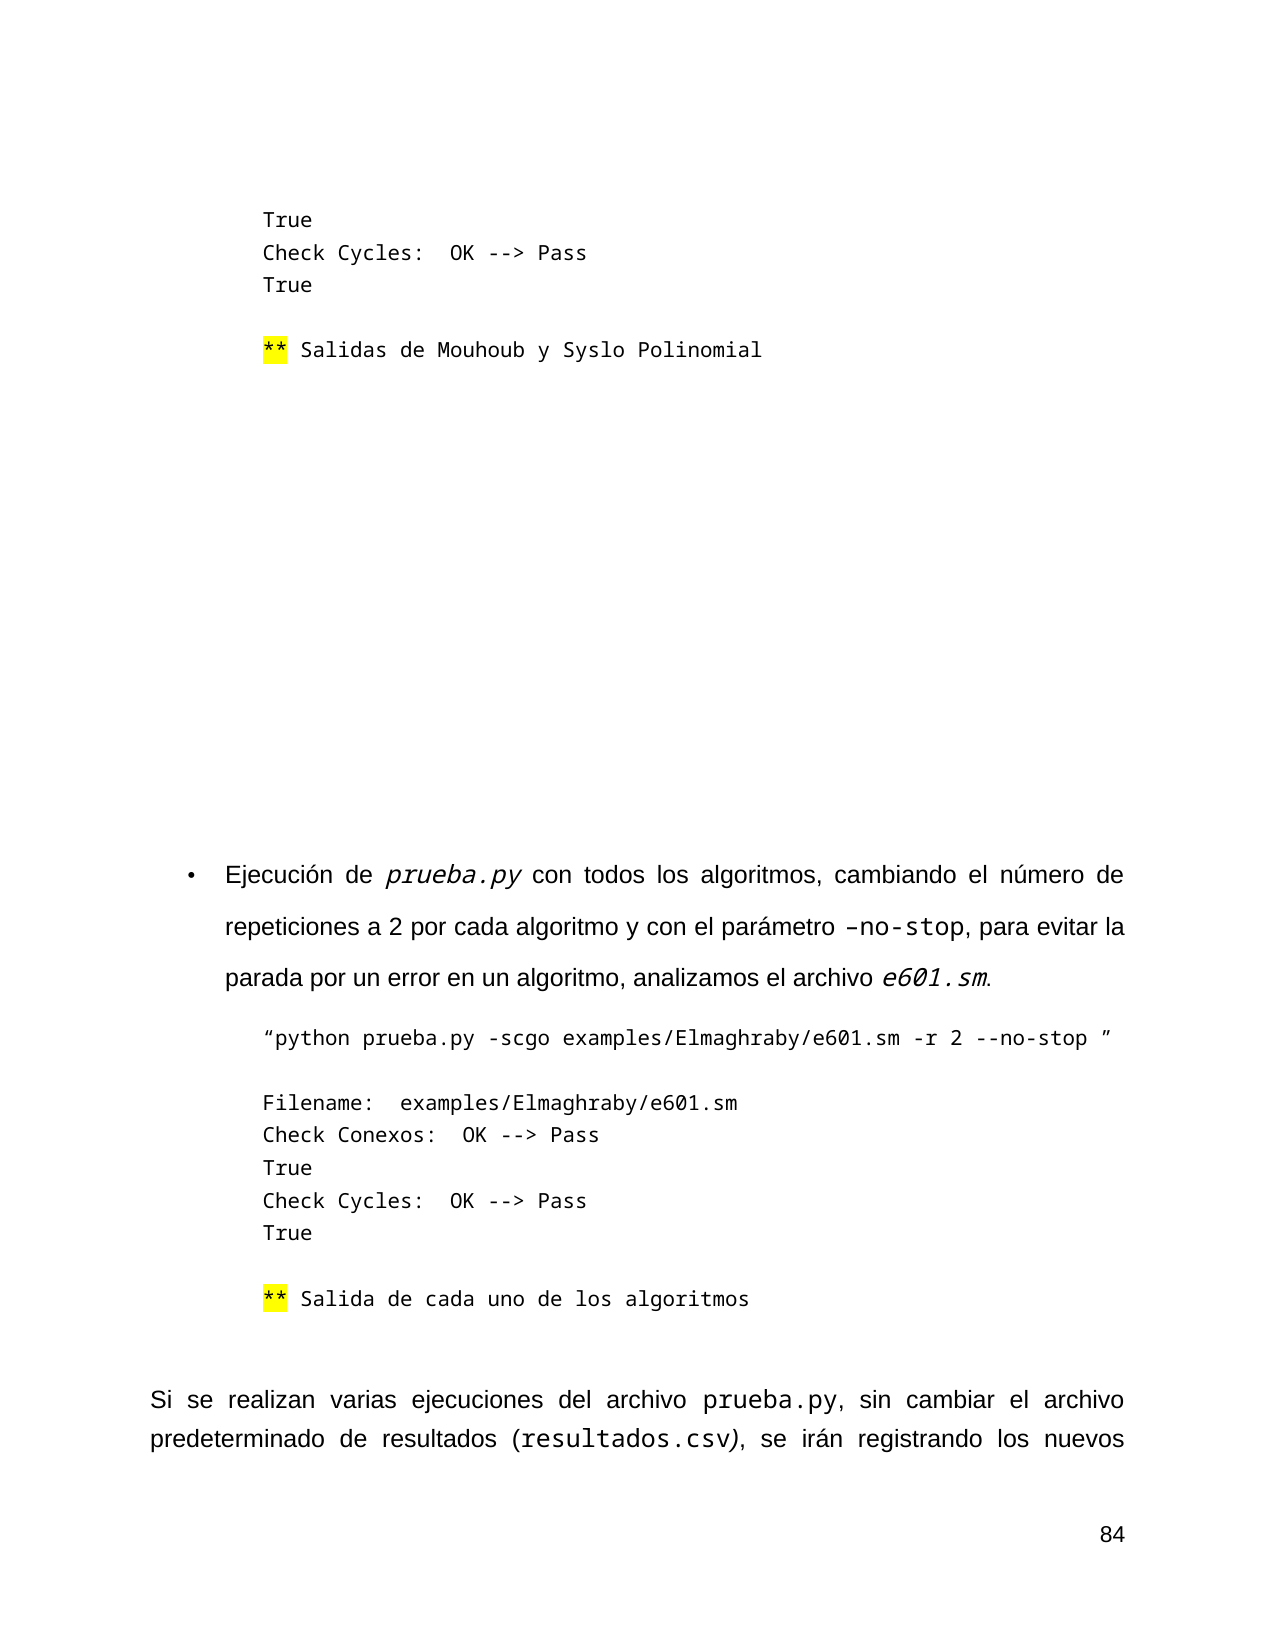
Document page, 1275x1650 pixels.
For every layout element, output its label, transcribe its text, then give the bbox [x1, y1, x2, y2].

list Check Conexos: OK --> Pass [225, 1121, 1125, 1149]
list Si se realizan varias ejecuciones del archivo prueba.py, sin cambiar el archivo predeterminado de resultados (resultados.csv), se irán registrando los nuevos [150, 1381, 1125, 1455]
list ** Salidas de Mouhoub y Syslo Polinomial [225, 336, 1125, 364]
list True [225, 270, 1125, 299]
list Filename: examples/Elmaghraby/e601.sm [225, 1088, 1125, 1116]
list True [225, 1218, 1125, 1247]
list Check Cycles: OK --> Pass [225, 238, 1125, 266]
list “python prueba.py -scgo examples/Elmaghraby/e601.sm -r 2 --no-stop ” [225, 1023, 1125, 1051]
list ** Salida de cada uno de los algoritmos [225, 1284, 1125, 1312]
list Check Cycles: OK --> Pass [225, 1186, 1125, 1214]
list True [225, 1153, 1125, 1182]
list True [225, 205, 1125, 233]
list Ejecución de prueba.py con todos los algoritmos, cambiando el número de repeticiones a 2 por cada algoritmo y con el parámetro –no-stop, para evitar la parada por un error en un algoritmo, analizamos el archivo e601.sm. [187, 857, 1125, 993]
